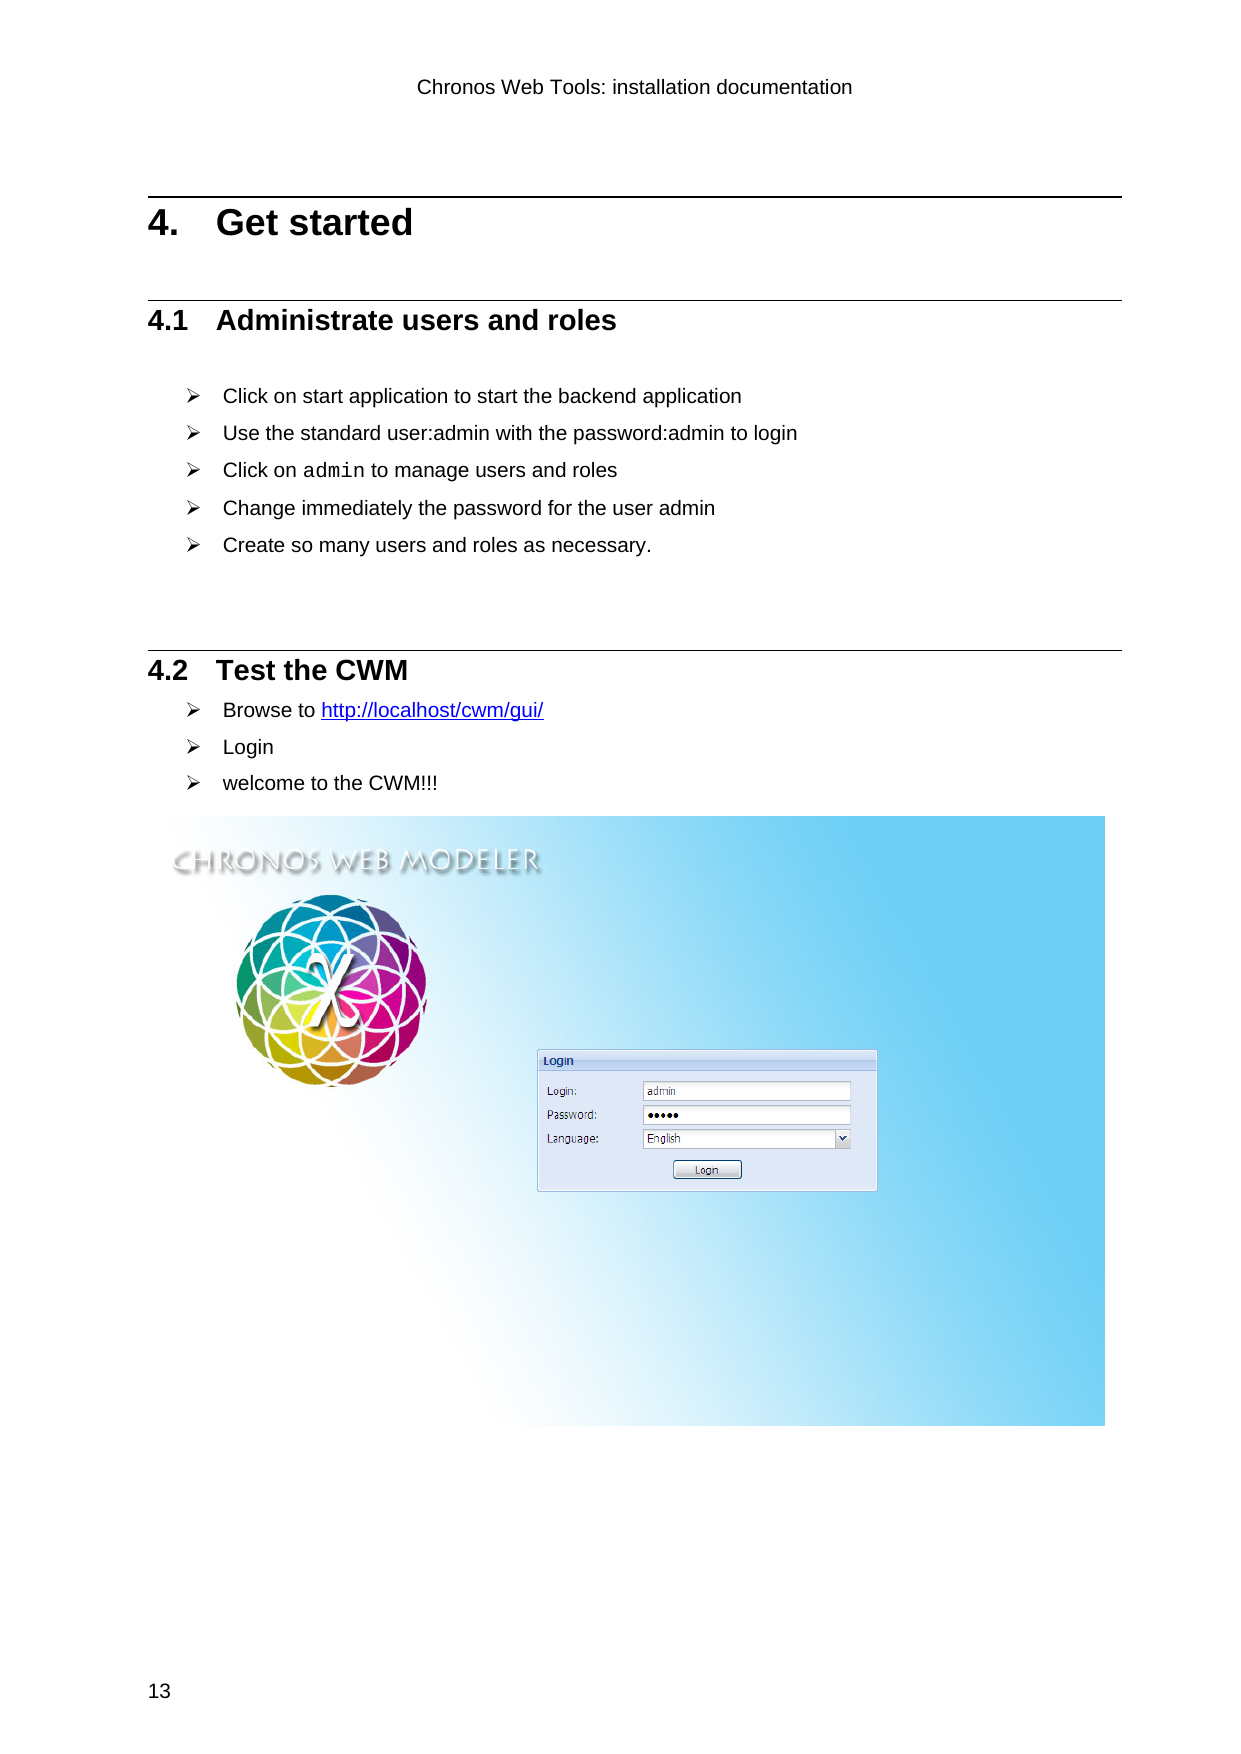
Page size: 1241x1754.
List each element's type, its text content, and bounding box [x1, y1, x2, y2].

subtitle Administrate users and roles [148, 301, 1122, 336]
list Click on admin to manage users and roles [185, 457, 1122, 483]
list Browse to http://localhost/cwm/gui/ [185, 698, 1122, 722]
list welcome to the CWM!!! [185, 771, 1122, 795]
subtitle Test the CWM [148, 651, 1122, 686]
subtitle Get started [148, 198, 1122, 243]
picture [164, 816, 1105, 1426]
list Click on start application to start the backend application [185, 384, 1122, 408]
list Login [185, 735, 1122, 759]
list Change immediately the password for the user admin [185, 496, 1122, 520]
list Use the standard user:admin with the password:admin to login [185, 421, 1122, 445]
list Create so many users and roles as necessary. [185, 532, 1122, 556]
